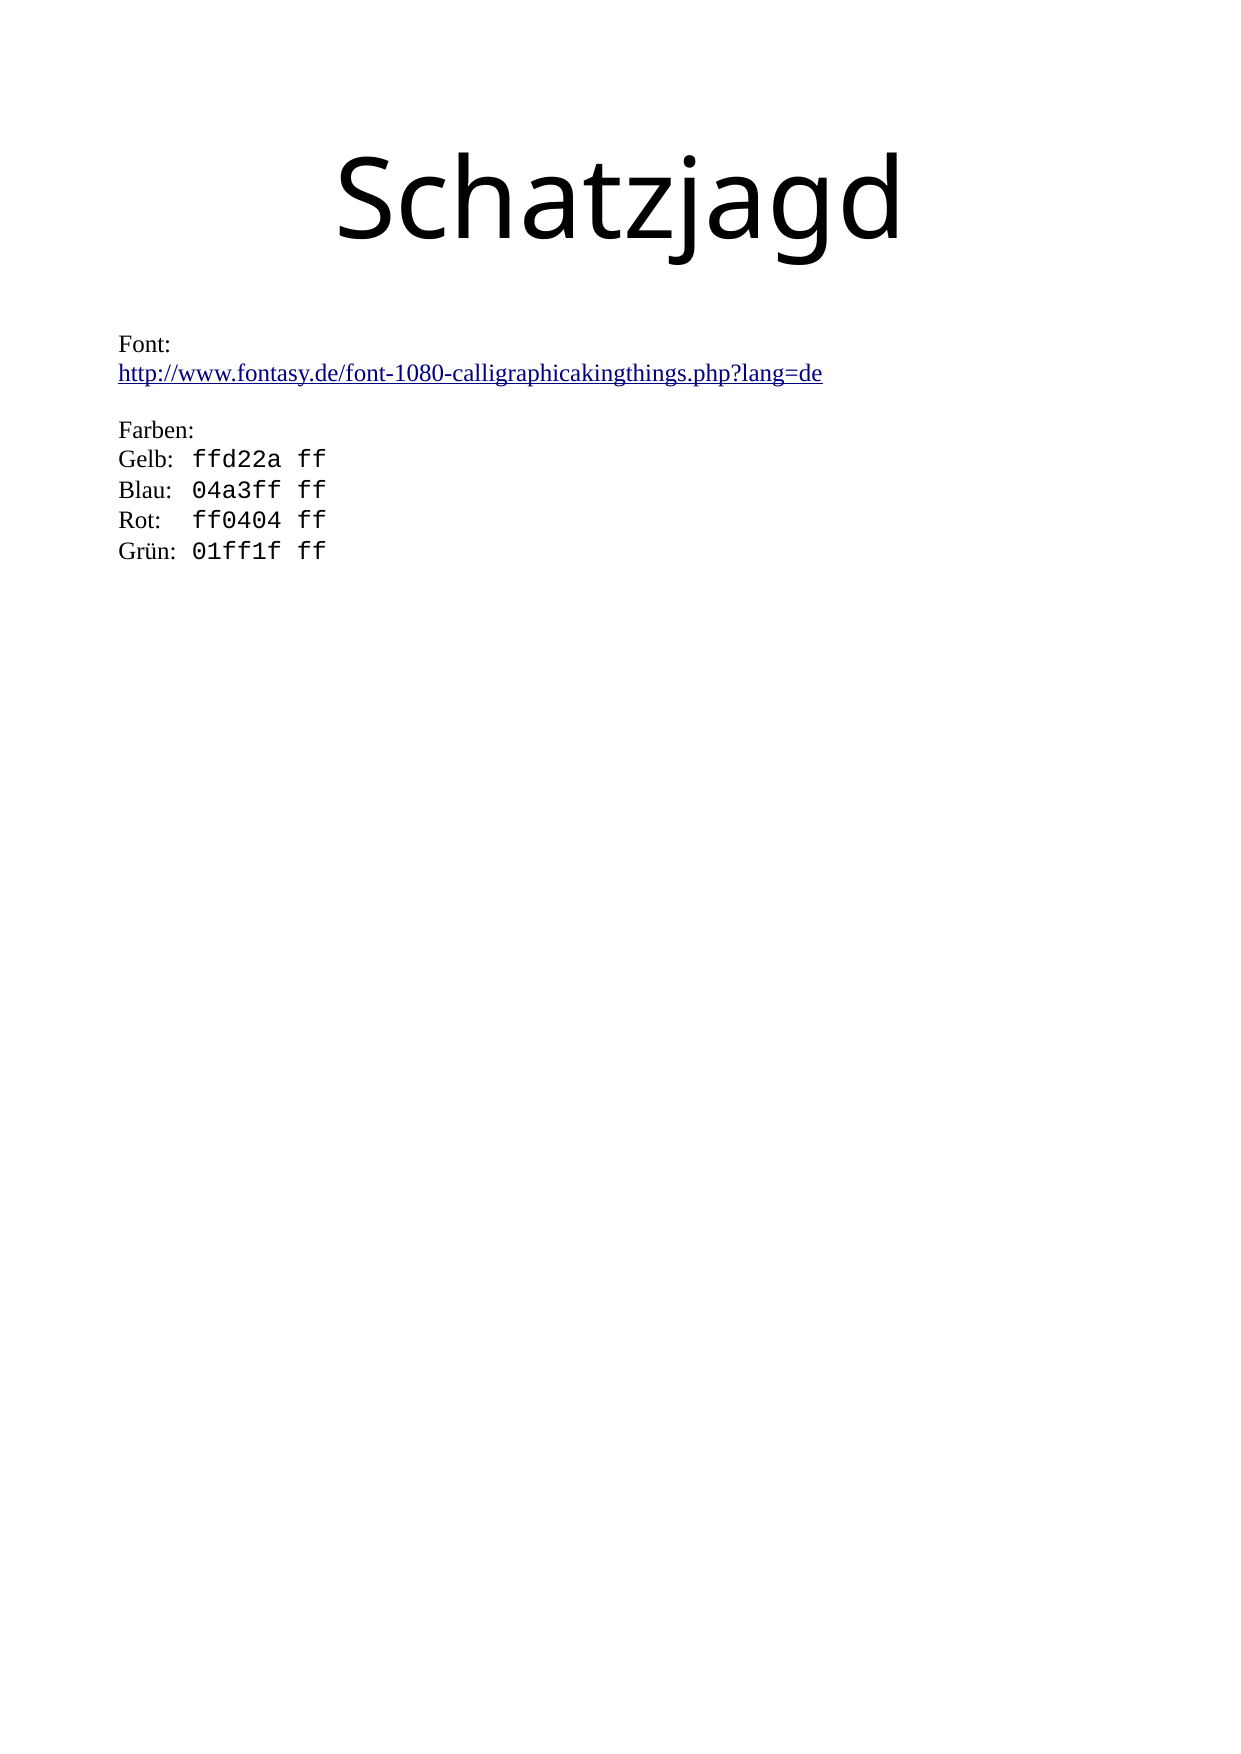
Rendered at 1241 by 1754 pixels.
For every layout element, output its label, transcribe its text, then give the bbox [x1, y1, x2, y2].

text Farben: [118, 415, 1122, 444]
text Grün: 01ff1f ff [118, 536, 1122, 567]
text Schatzjagd [118, 118, 1122, 271]
text Font: [118, 329, 1122, 358]
text http://www.fontasy.de/font-1080-calligraphicakingthings.php?lang=de [118, 358, 1122, 386]
text Gelb: ffd22a ff [118, 444, 1122, 475]
text Blau: 04a3ff ff [118, 475, 1122, 506]
text Rot: ff0404 ff [118, 506, 1122, 536]
